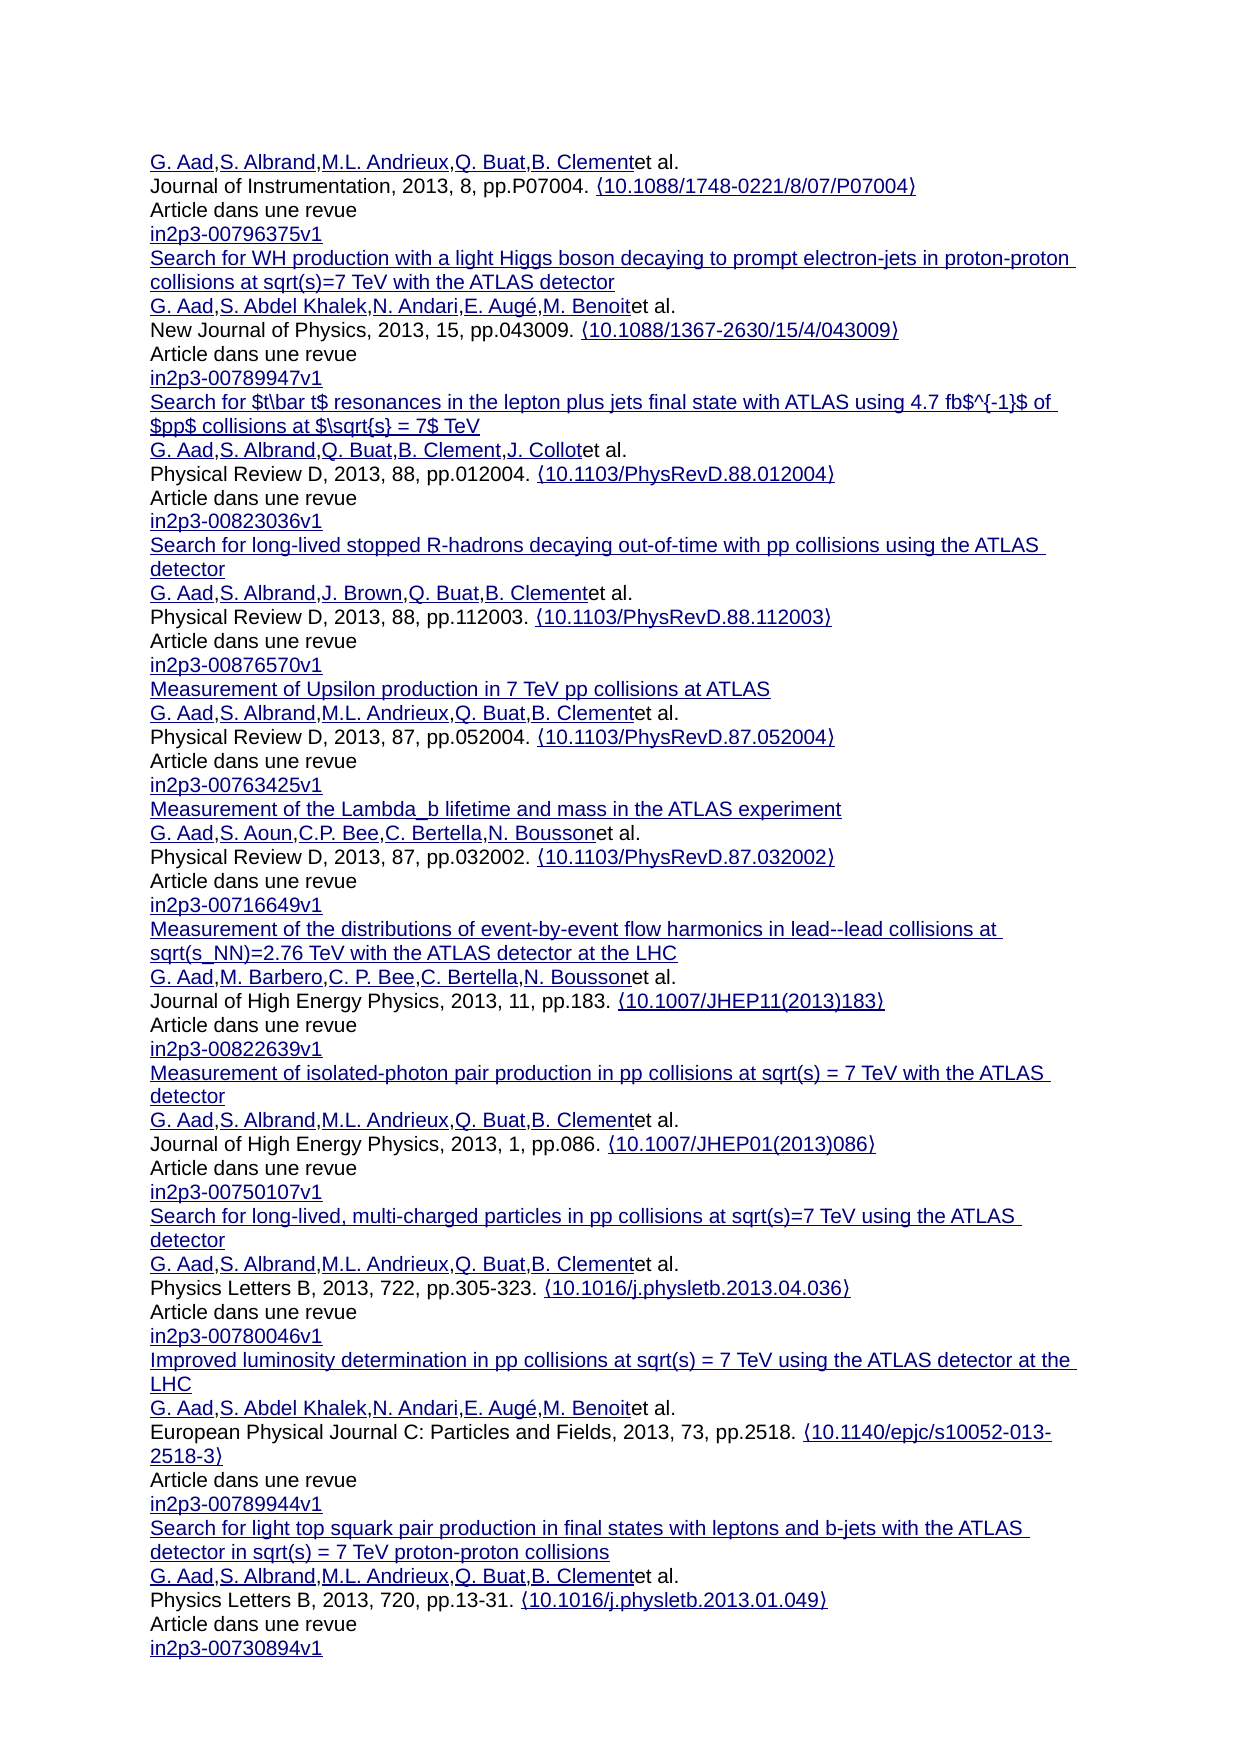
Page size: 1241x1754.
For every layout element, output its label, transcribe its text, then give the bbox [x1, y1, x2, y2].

table_cell Improved luminosity determination in pp collisions at sqrt(s) = 7 TeV using the ATLAS detector at the LHC G. Aad,S. Abdel Khalek,N. Andari,E. Augé,M. Benoitet al. European Physical Journal C: Particles and Fields, 2013, 73, pp.2518. ⟨10.1140/epjc/s10052-013-2518-3⟩ Article dans une revue in2p3-00789944v1 [150, 1348, 1090, 1516]
table_cell Measurement of Upsilon production in 7 TeV pp collisions at ATLAS G. Aad,S. Albrand,M.L. Andrieux,Q. Buat,B. Clementet al. Physical Review D, 2013, 87, pp.052004. ⟨10.1103/PhysRevD.87.052004⟩ Article dans une revue in2p3-00763425v1 [150, 677, 1090, 797]
table_cell Search for long-lived stopped R-hadrons decaying out-of-time with pp collisions using the ATLAS detector G. Aad,S. Albrand,J. Brown,Q. Buat,B. Clementet al. Physical Review D, 2013, 88, pp.112003. ⟨10.1103/PhysRevD.88.112003⟩ Article dans une revue in2p3-00876570v1 [150, 533, 1090, 677]
table_cell Search for WH production with a light Higgs boson decaying to prompt electron-jets in proton-proton collisions at sqrt(s)=7 TeV with the ATLAS detector G. Aad,S. Abdel Khalek,N. Andari,E. Augé,M. Benoitet al. New Journal of Physics, 2013, 15, pp.043009. ⟨10.1088/1367-2630/15/4/043009⟩ Article dans une revue in2p3-00789947v1 [150, 246, 1090, 389]
table_cell G. Aad,S. Albrand,M.L. Andrieux,Q. Buat,B. Clementet al. Journal of Instrumentation, 2013, 8, pp.P07004. ⟨10.1088/1748-0221/8/07/P07004⟩ Article dans une revue in2p3-00796375v1 [150, 150, 1090, 246]
table_cell Search for long-lived, multi-charged particles in pp collisions at sqrt(s)=7 TeV using the ATLAS detector G. Aad,S. Albrand,M.L. Andrieux,Q. Buat,B. Clementet al. Physics Letters B, 2013, 722, pp.305-323. ⟨10.1016/j.physletb.2013.04.036⟩ Article dans une revue in2p3-00780046v1 [150, 1204, 1090, 1348]
table_cell Measurement of the Lambda_b lifetime and mass in the ATLAS experiment G. Aad,S. Aoun,C.P. Bee,C. Bertella,N. Boussonet al. Physical Review D, 2013, 87, pp.032002. ⟨10.1103/PhysRevD.87.032002⟩ Article dans une revue in2p3-00716649v1 [150, 797, 1090, 917]
table_cell Measurement of isolated-photon pair production in pp collisions at sqrt(s) = 7 TeV with the ATLAS detector G. Aad,S. Albrand,M.L. Andrieux,Q. Buat,B. Clementet al. Journal of High Energy Physics, 2013, 1, pp.086. ⟨10.1007/JHEP01(2013)086⟩ Article dans une revue in2p3-00750107v1 [150, 1060, 1090, 1204]
table_cell Measurement of the distributions of event-by-event flow harmonics in lead--lead collisions at sqrt(s_NN)=2.76 TeV with the ATLAS detector at the LHC G. Aad,M. Barbero,C. P. Bee,C. Bertella,N. Boussonet al. Journal of High Energy Physics, 2013, 11, pp.183. ⟨10.1007/JHEP11(2013)183⟩ Article dans une revue in2p3-00822639v1 [150, 917, 1090, 1060]
table_cell Search for light top squark pair production in final states with leptons and b-jets with the ATLAS detector in sqrt(s) = 7 TeV proton-proton collisions G. Aad,S. Albrand,M.L. Andrieux,Q. Buat,B. Clementet al. Physics Letters B, 2013, 720, pp.13-31. ⟨10.1016/j.physletb.2013.01.049⟩ Article dans une revue in2p3-00730894v1 [150, 1516, 1090, 1659]
table_cell Search for $t\bar t$ resonances in the lepton plus jets final state with ATLAS using 4.7 fb$^{-1}$ of $pp$ collisions at $\sqrt{s} = 7$ TeV G. Aad,S. Albrand,Q. Buat,B. Clement,J. Collotet al. Physical Review D, 2013, 88, pp.012004. ⟨10.1103/PhysRevD.88.012004⟩ Article dans une revue in2p3-00823036v1 [150, 390, 1090, 533]
